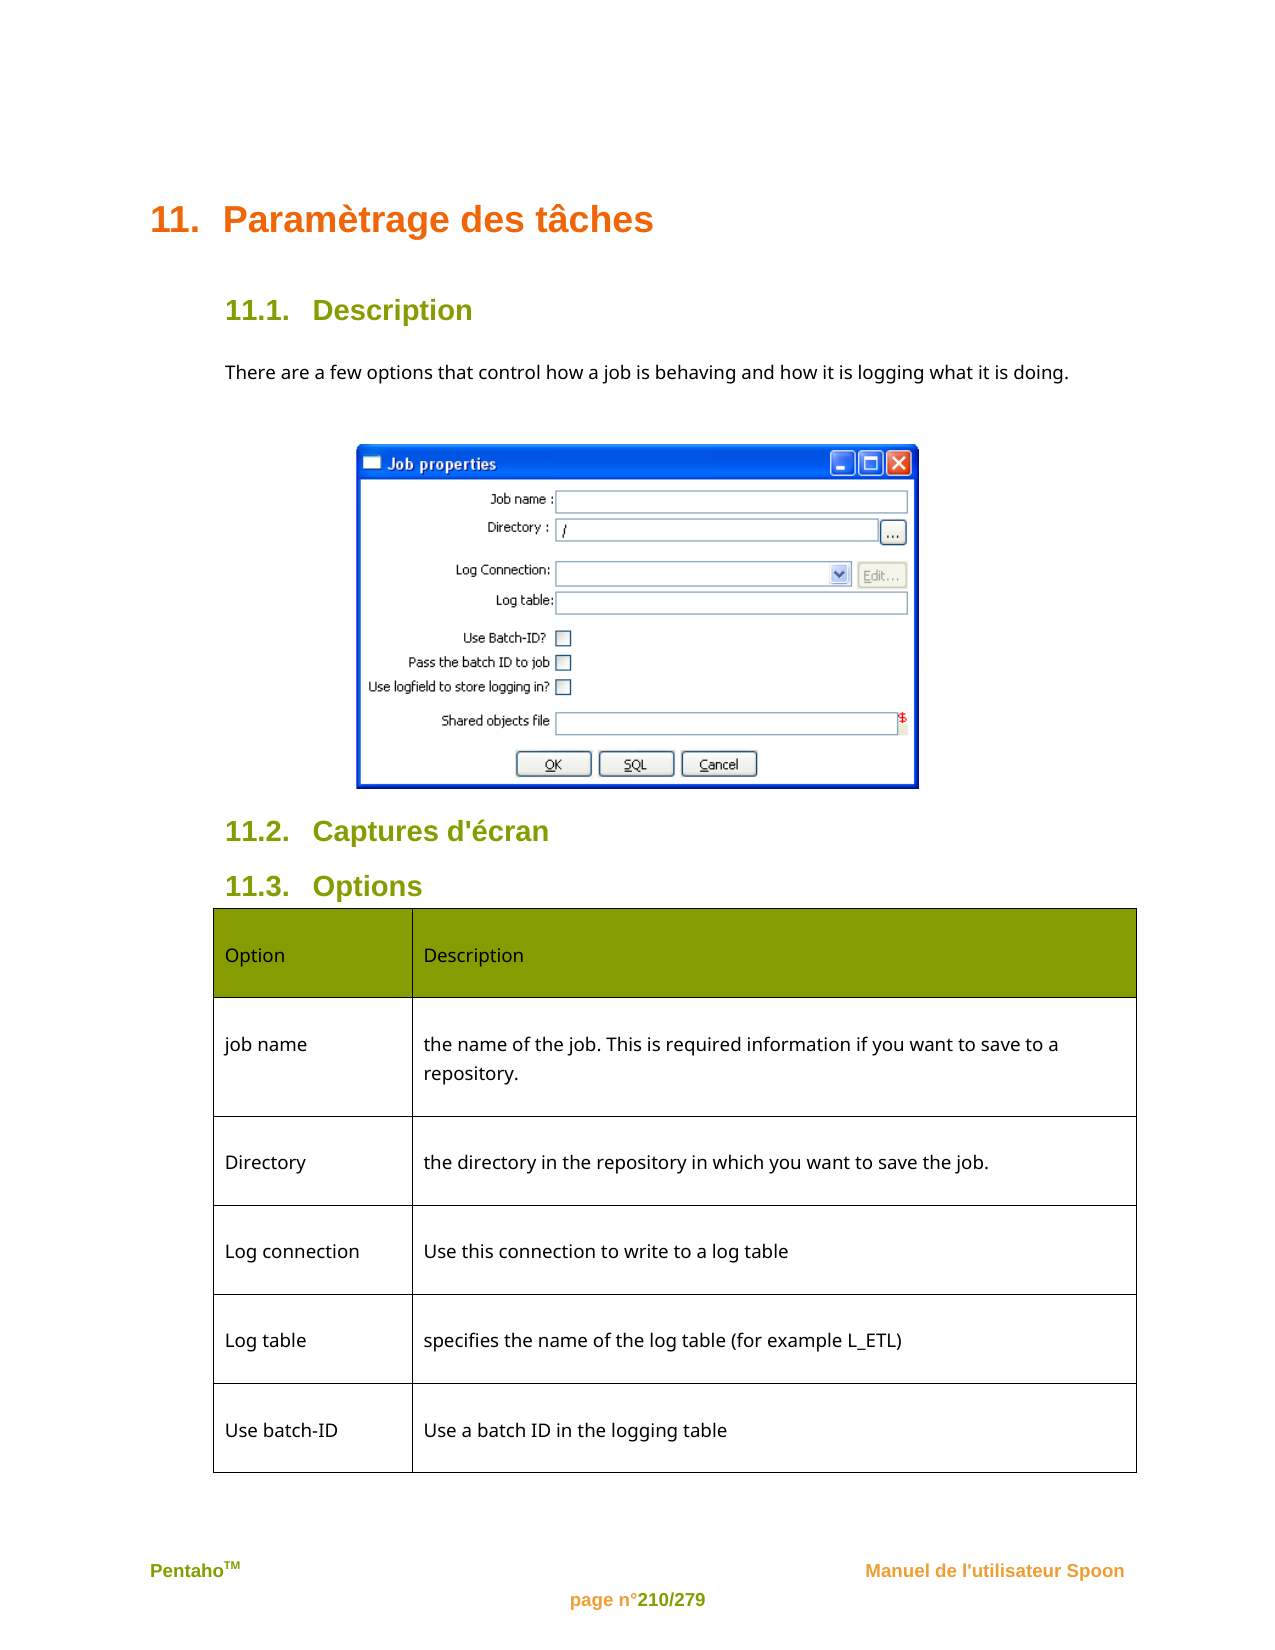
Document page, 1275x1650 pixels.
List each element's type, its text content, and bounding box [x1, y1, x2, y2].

subtitle Description [225, 297, 1125, 326]
table_cell the directory in the repository in which you want to save the job. [413, 1117, 1136, 1205]
text There are a few options that control how a job is behaving and how it is logging what it is doing. [225, 356, 1125, 385]
subtitle Captures d'écran [225, 812, 1125, 848]
table_header Option [214, 909, 412, 997]
table_cell job name [214, 998, 412, 1116]
table_cell the name of the job. This is required information if you want to save to a repository. [413, 998, 1136, 1116]
table_cell Log table [214, 1295, 412, 1383]
picture [356, 444, 919, 789]
table_cell specifies the name of the log table (for example L_ETL) [413, 1295, 1136, 1383]
subtitle Paramètrage des tâches [150, 209, 1125, 238]
table_cell Log connection [214, 1206, 412, 1294]
table_cell Directory [214, 1117, 412, 1205]
table_header Description [413, 909, 1136, 997]
table_cell Use this connection to write to a log table [413, 1206, 1136, 1294]
table_cell Use batch-ID [214, 1384, 412, 1472]
subtitle Options [225, 873, 1125, 902]
table_cell Use a batch ID in the logging table [413, 1384, 1136, 1472]
